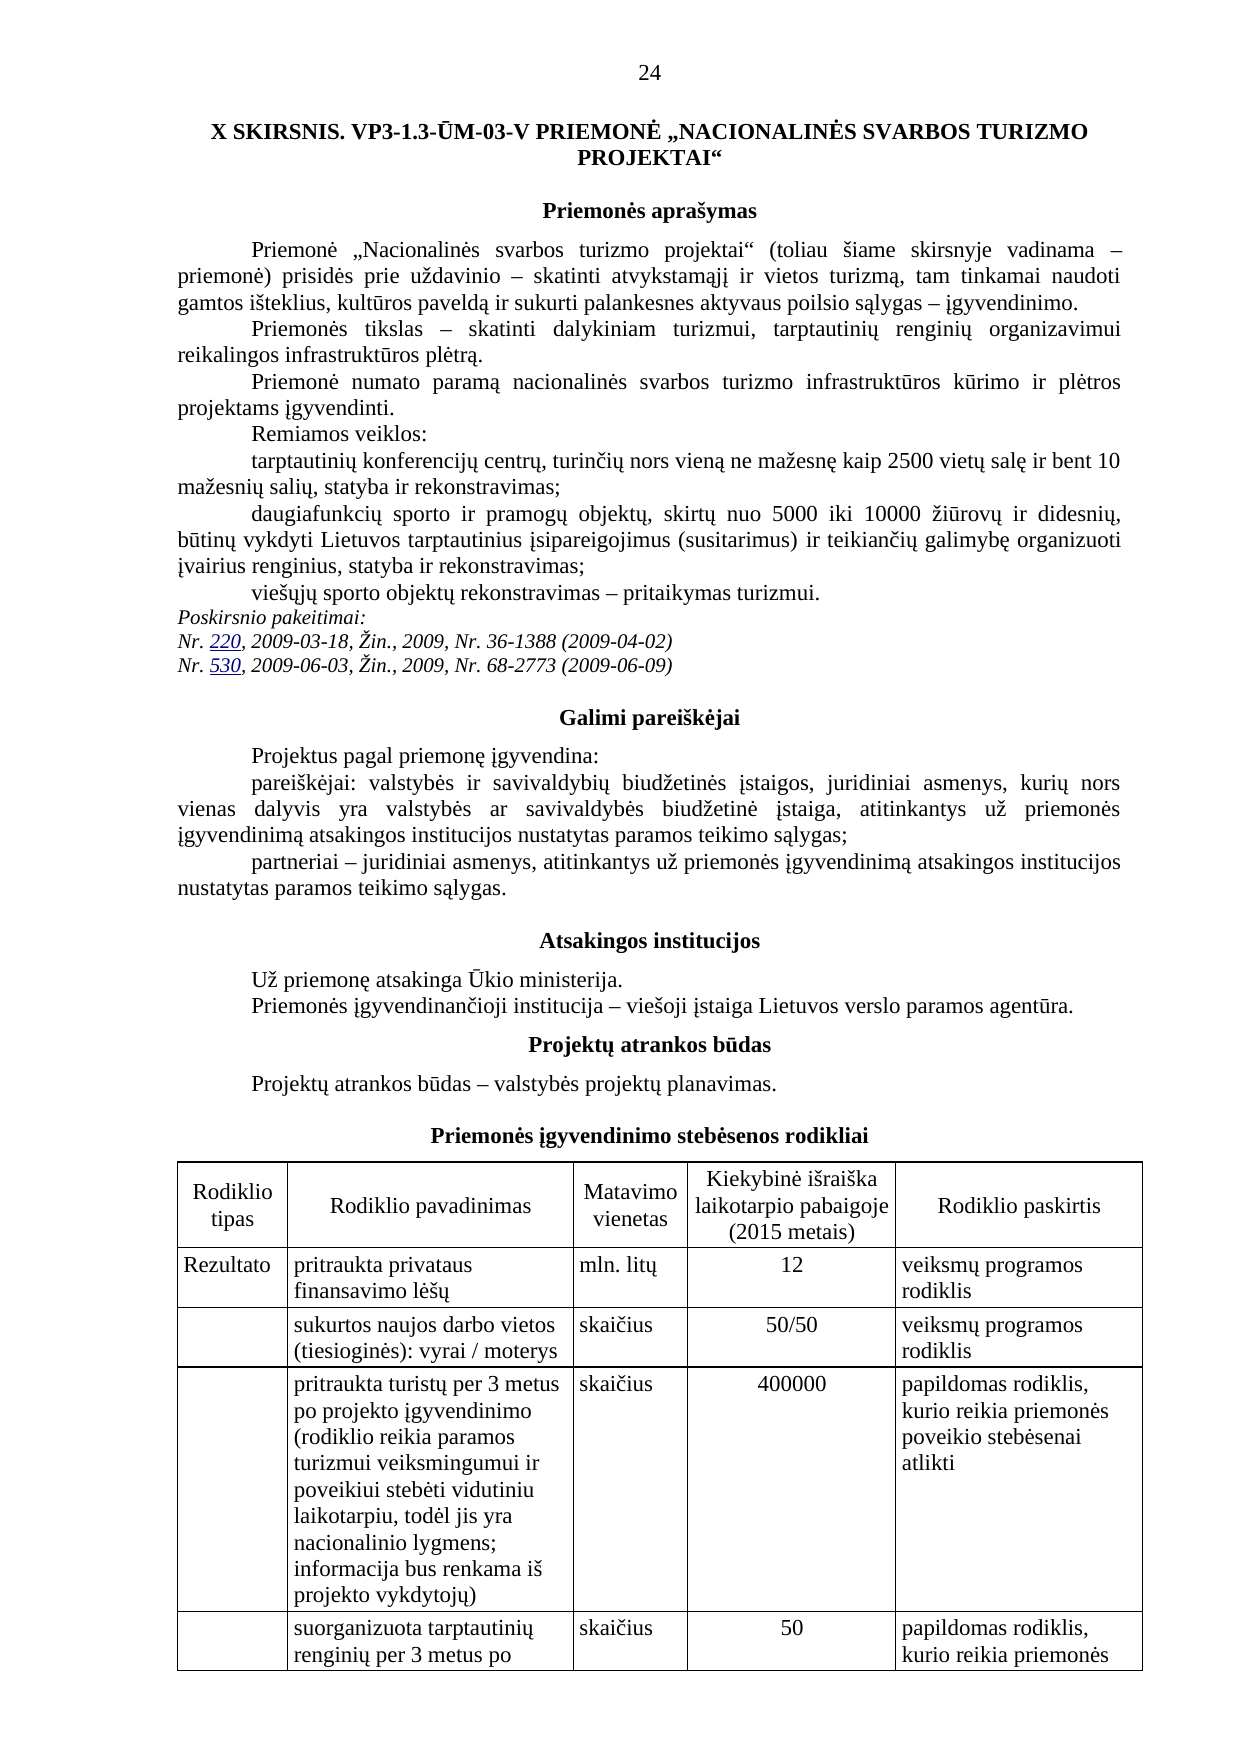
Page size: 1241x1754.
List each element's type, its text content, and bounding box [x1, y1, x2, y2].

table_cell [178, 1308, 287, 1366]
table_header Rodiklio tipas [178, 1163, 287, 1247]
text Priemonė numato paramą nacionalinės svarbos turizmo infrastruktūros kūrimo ir plėtros projektams įgyvendinti. [177, 368, 1122, 421]
table_cell veiksmų programos rodiklis [896, 1248, 1142, 1307]
text Projektų atrankos būdas – valstybės projektų planavimas. [177, 1070, 1122, 1096]
table_header Kiekybinė išraiška laikotarpio pabaigoje (2015 metais) [688, 1163, 895, 1247]
text Priemonės įgyvendinimo stebėsenos rodikliai [177, 1122, 1122, 1149]
text Priemonės įgyvendinančioji institucija – viešoji įstaiga Lietuvos verslo paramos agentūra. [177, 992, 1122, 1018]
text daugiafunkcių sporto ir pramogų objektų, skirtų nuo 5000 iki 10000 žiūrovų ir didesnių, būtinų vykdyti Lietuvos tarptautinius įsipareigojimus (susitarimus) ir teikiančių galimybę organizuoti įvairius renginius, statyba ir rekonstravimas; [177, 499, 1122, 579]
table_cell suorganizuota tarptautinių renginių per 3 metus po [288, 1612, 573, 1670]
text Projektus pagal priemonę įgyvendina: [177, 742, 1122, 769]
table_header Matavimo vienetas [574, 1163, 687, 1247]
text Priemonė „Nacionalinės svarbos turizmo projektai“ (toliau šiame skirsnyje vadinama – priemonė) prisidės prie uždavinio – skatinti atvykstamąjį ir vietos turizmą, tam tinkamai naudoti gamtos išteklius, kultūros paveldą ir sukurti palankesnes aktyvaus poilsio sąlygas – įgyvendinimo. [177, 236, 1122, 315]
text partneriai – juridiniai asmenys, atitinkantys už priemonės įgyvendinimą atsakingos institucijos nustatytas paramos teikimo sąlygas. [177, 848, 1122, 901]
table_cell Rezultato [178, 1248, 287, 1307]
table_cell [178, 1612, 287, 1670]
table_header Rodiklio pavadinimas [288, 1163, 573, 1247]
table_cell pritraukta privataus finansavimo lėšų [288, 1248, 573, 1307]
text Nr. 530, 2009-06-03, Žin., 2009, Nr. 68-2773 (2009-06-09) [177, 653, 1122, 677]
subtitle X Skirsnis. VP3-1.3-ŪM-03-V PRIEMONĖ „NACIONALINĖS SVARBOS TURIZMO PROJEKTAI“ [177, 118, 1122, 171]
text tarptautinių konferencijų centrų, turinčių nors vieną ne mažesnę kaip 2500 vietų salę ir bent 10 mažesnių salių, statyba ir rekonstravimas; [177, 447, 1122, 499]
text Poskirsnio pakeitimai: [177, 605, 1122, 629]
table_cell [178, 1368, 287, 1611]
table_cell sukurtos naujos darbo vietos (tiesioginės): vyrai / moterys [288, 1308, 573, 1366]
text pareiškėjai: valstybės ir savivaldybių biudžetinės įstaigos, juridiniai asmenys, kurių nors vienas dalyvis yra valstybės ar savivaldybės biudžetinė įstaiga, atitinkantys už priemonės įgyvendinimą atsakingos institucijos nustatytas paramos teikimo sąlygas; [177, 769, 1122, 848]
text Galimi pareiškėjai [177, 703, 1122, 730]
text Už priemonę atsakinga Ūkio ministerija. [177, 966, 1122, 992]
text Priemonės tikslas – skatinti dalykiniam turizmui, tarptautinių renginių organizavimui reikalingos infrastruktūros plėtrą. [177, 315, 1122, 368]
table_cell 50/50 [688, 1308, 895, 1366]
table_cell pritraukta turistų per 3 metus po projekto įgyvendinimo (rodiklio reikia paramos turizmui veiksmingumui ir poveikiui stebėti vidutiniu laikotarpiu, todėl jis yra nacionalinio lygmens; informacija bus renkama iš projekto vykdytojų) [288, 1368, 573, 1611]
text Projektų atrankos būdas [177, 1031, 1122, 1057]
table_cell 12 [688, 1248, 895, 1307]
table_cell skaičius [574, 1308, 687, 1366]
table_cell skaičius [574, 1612, 687, 1670]
text viešųjų sporto objektų rekonstravimas – pritaikymas turizmui. [177, 579, 1122, 605]
table_cell mln. litų [574, 1248, 687, 1307]
text Priemonės aprašymas [177, 197, 1122, 223]
table_cell 400000 [688, 1368, 895, 1611]
text Remiamos veiklos: [177, 421, 1122, 447]
table_cell papildomas rodiklis, kurio reikia priemonės poveikio stebėsenai atlikti [896, 1368, 1142, 1611]
table_cell skaičius [574, 1368, 687, 1611]
table_cell veiksmų programos rodiklis [896, 1308, 1142, 1366]
table_header Rodiklio paskirtis [896, 1163, 1142, 1247]
text Atsakingos institucijos [177, 927, 1122, 953]
table_cell 50 [688, 1612, 895, 1670]
table_cell papildomas rodiklis, kurio reikia priemonės [896, 1612, 1142, 1670]
text Nr. 220, 2009-03-18, Žin., 2009, Nr. 36-1388 (2009-04-02) [177, 629, 1122, 653]
